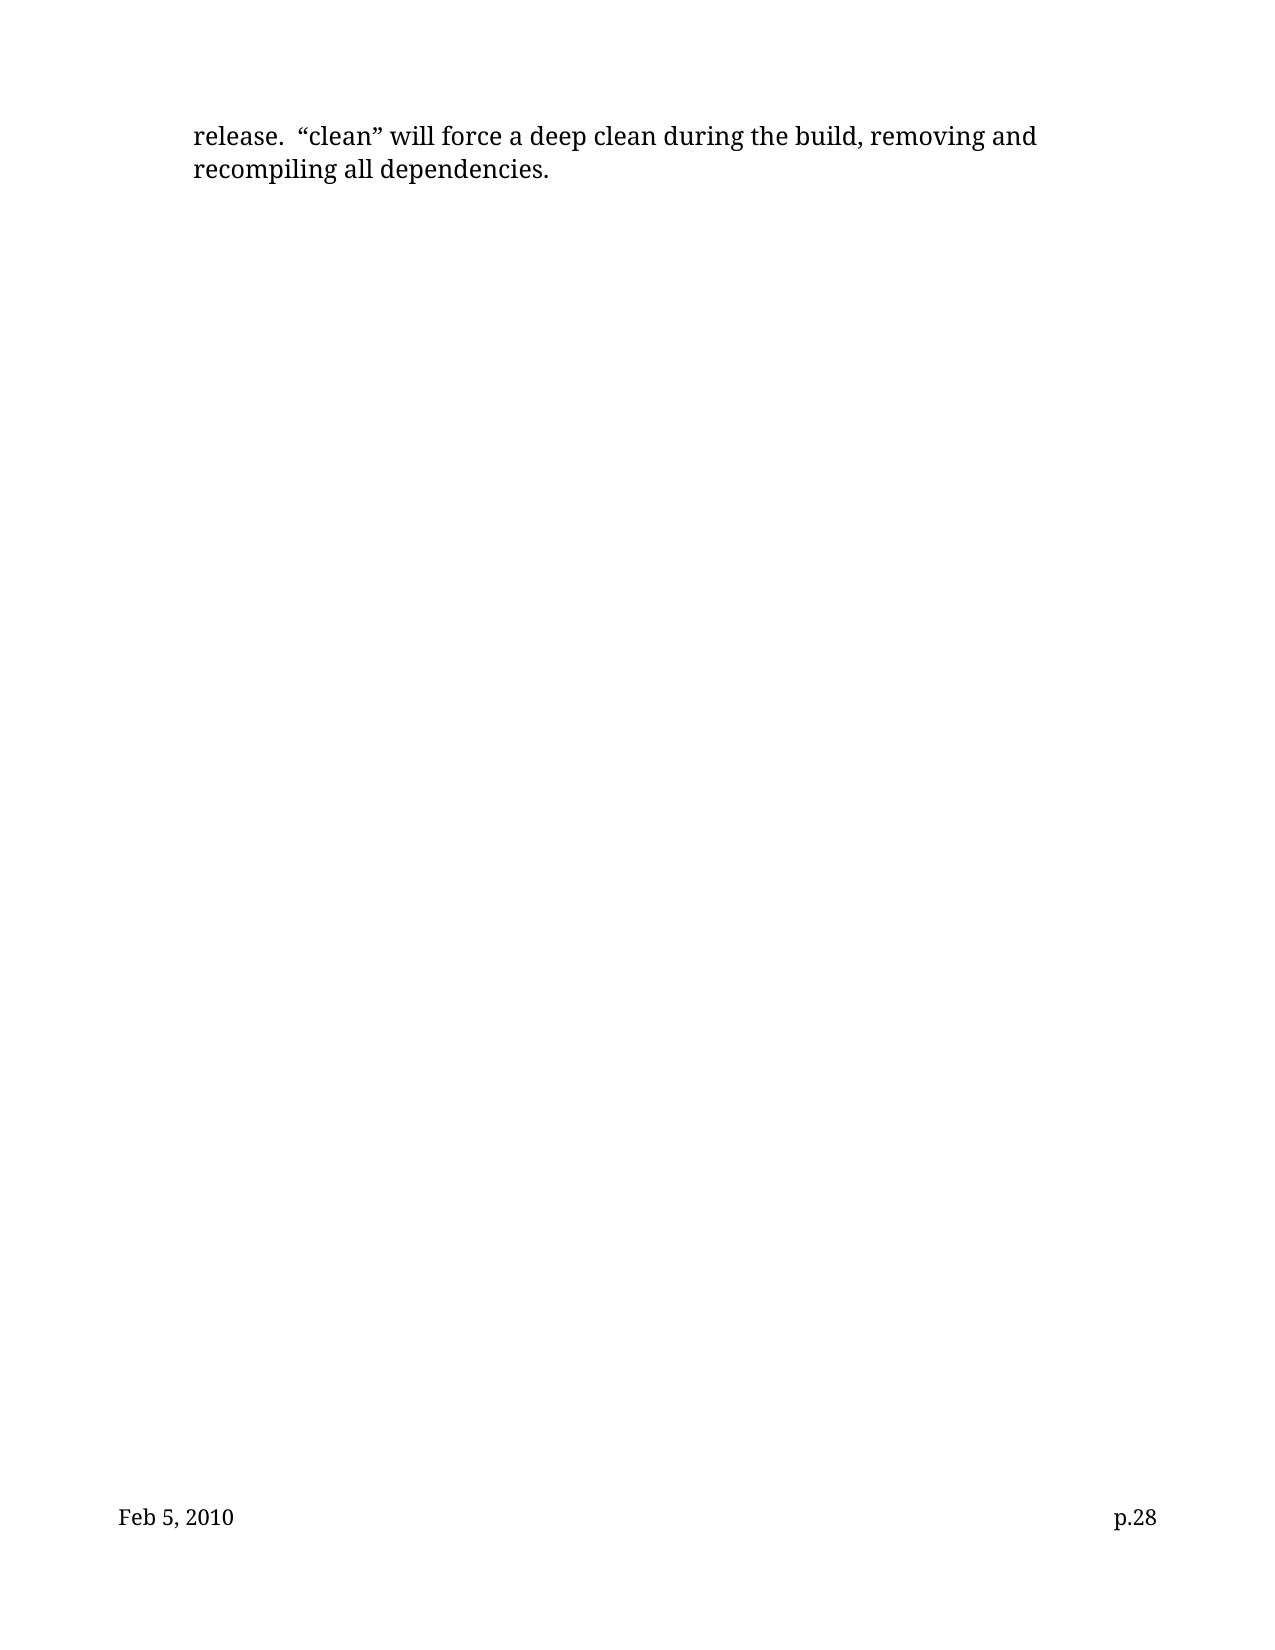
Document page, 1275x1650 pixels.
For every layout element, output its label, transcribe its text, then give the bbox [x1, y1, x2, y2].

list release. “clean” will force a deep clean during the build, removing and recompiling all dependencies. [156, 118, 1157, 186]
